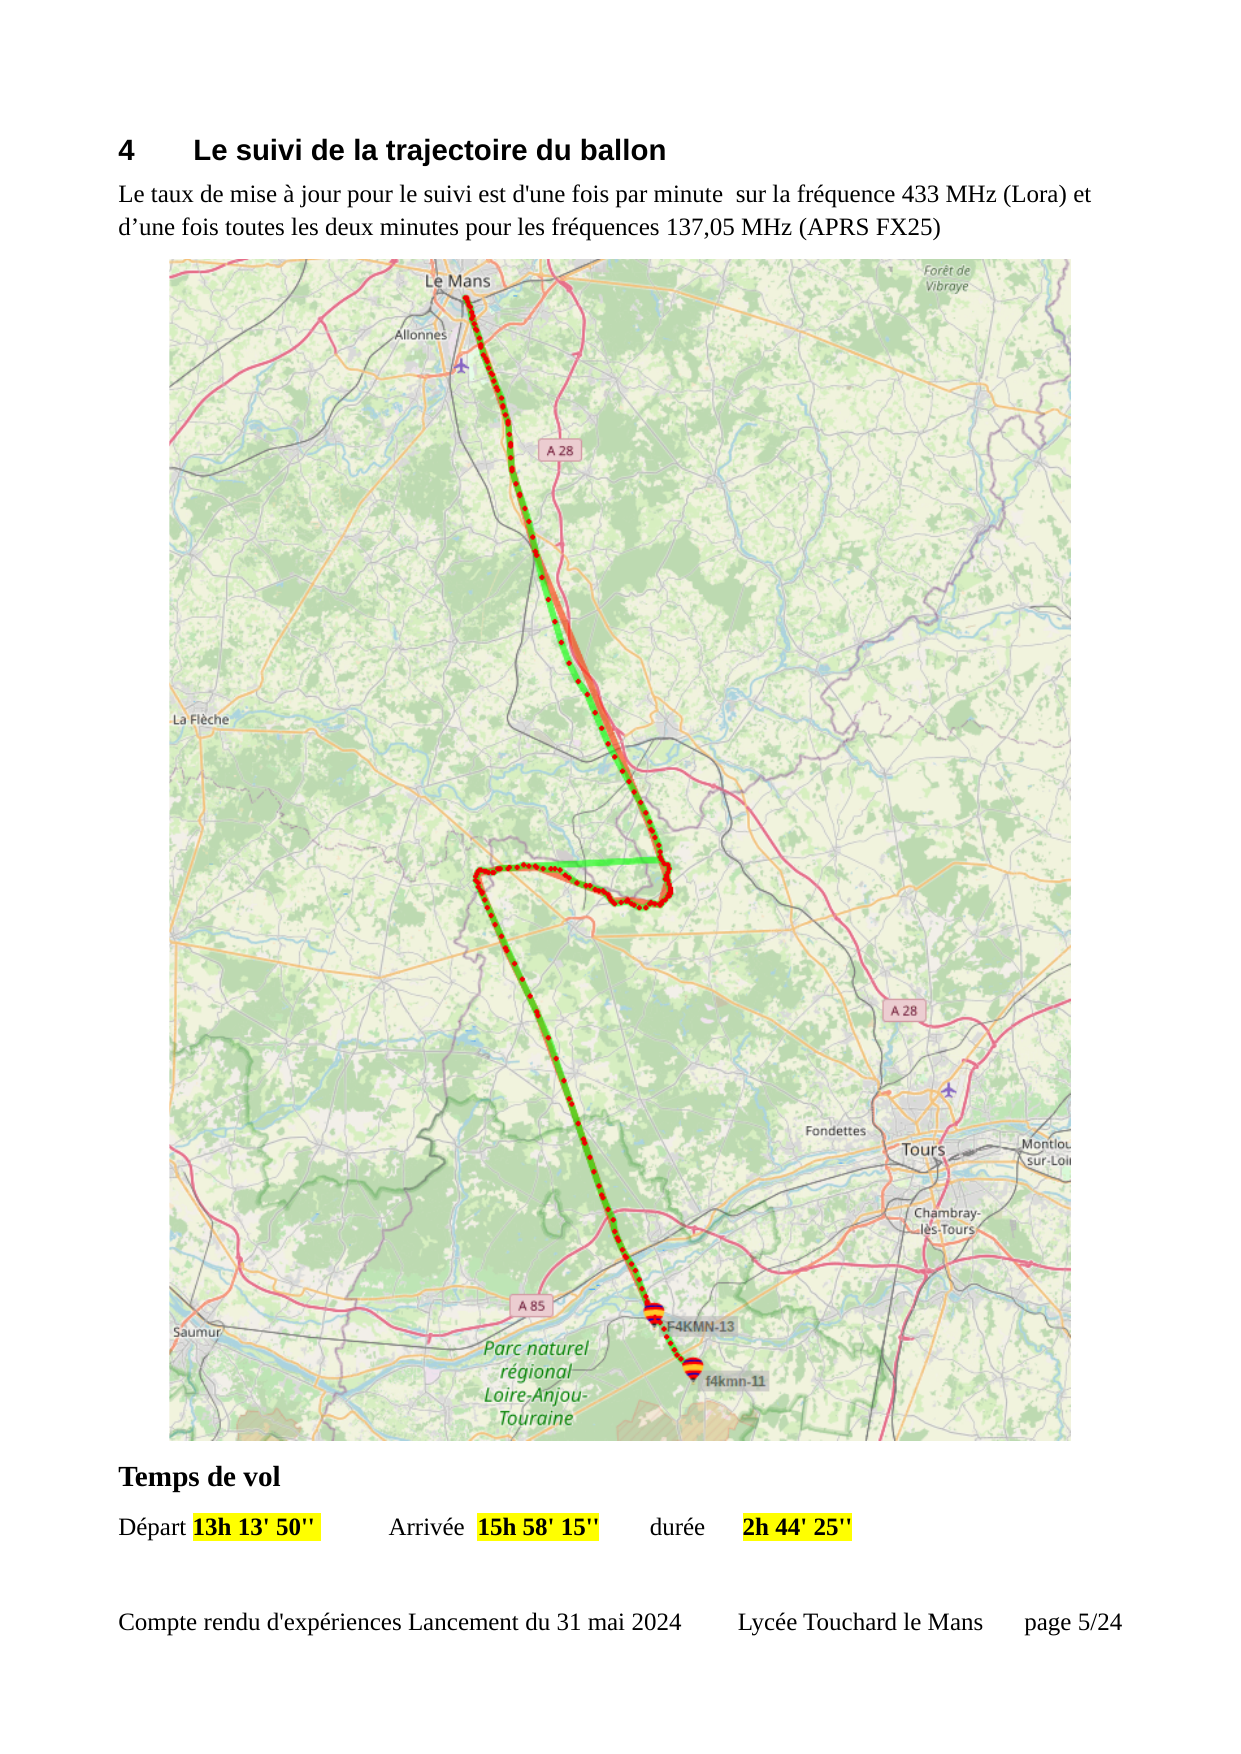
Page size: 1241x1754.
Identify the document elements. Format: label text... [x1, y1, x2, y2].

subtitle Le suivi de la trajectoire du ballon [118, 133, 1122, 166]
text Départ 13h 13' 50'' Arrivée 15h 58' 15'' durée 2h 44' 25'' [118, 1512, 1122, 1541]
text Le taux de mise à jour pour le suivi est d'une fois par minute sur la fréquence 433 MHz (Lora) et d’une fois toutes les deux minutes pour les fréquences 137,05 MHz (APRS FX25) [118, 179, 1122, 241]
text Temps de vol [118, 1441, 1122, 1493]
picture [169, 259, 1071, 1441]
